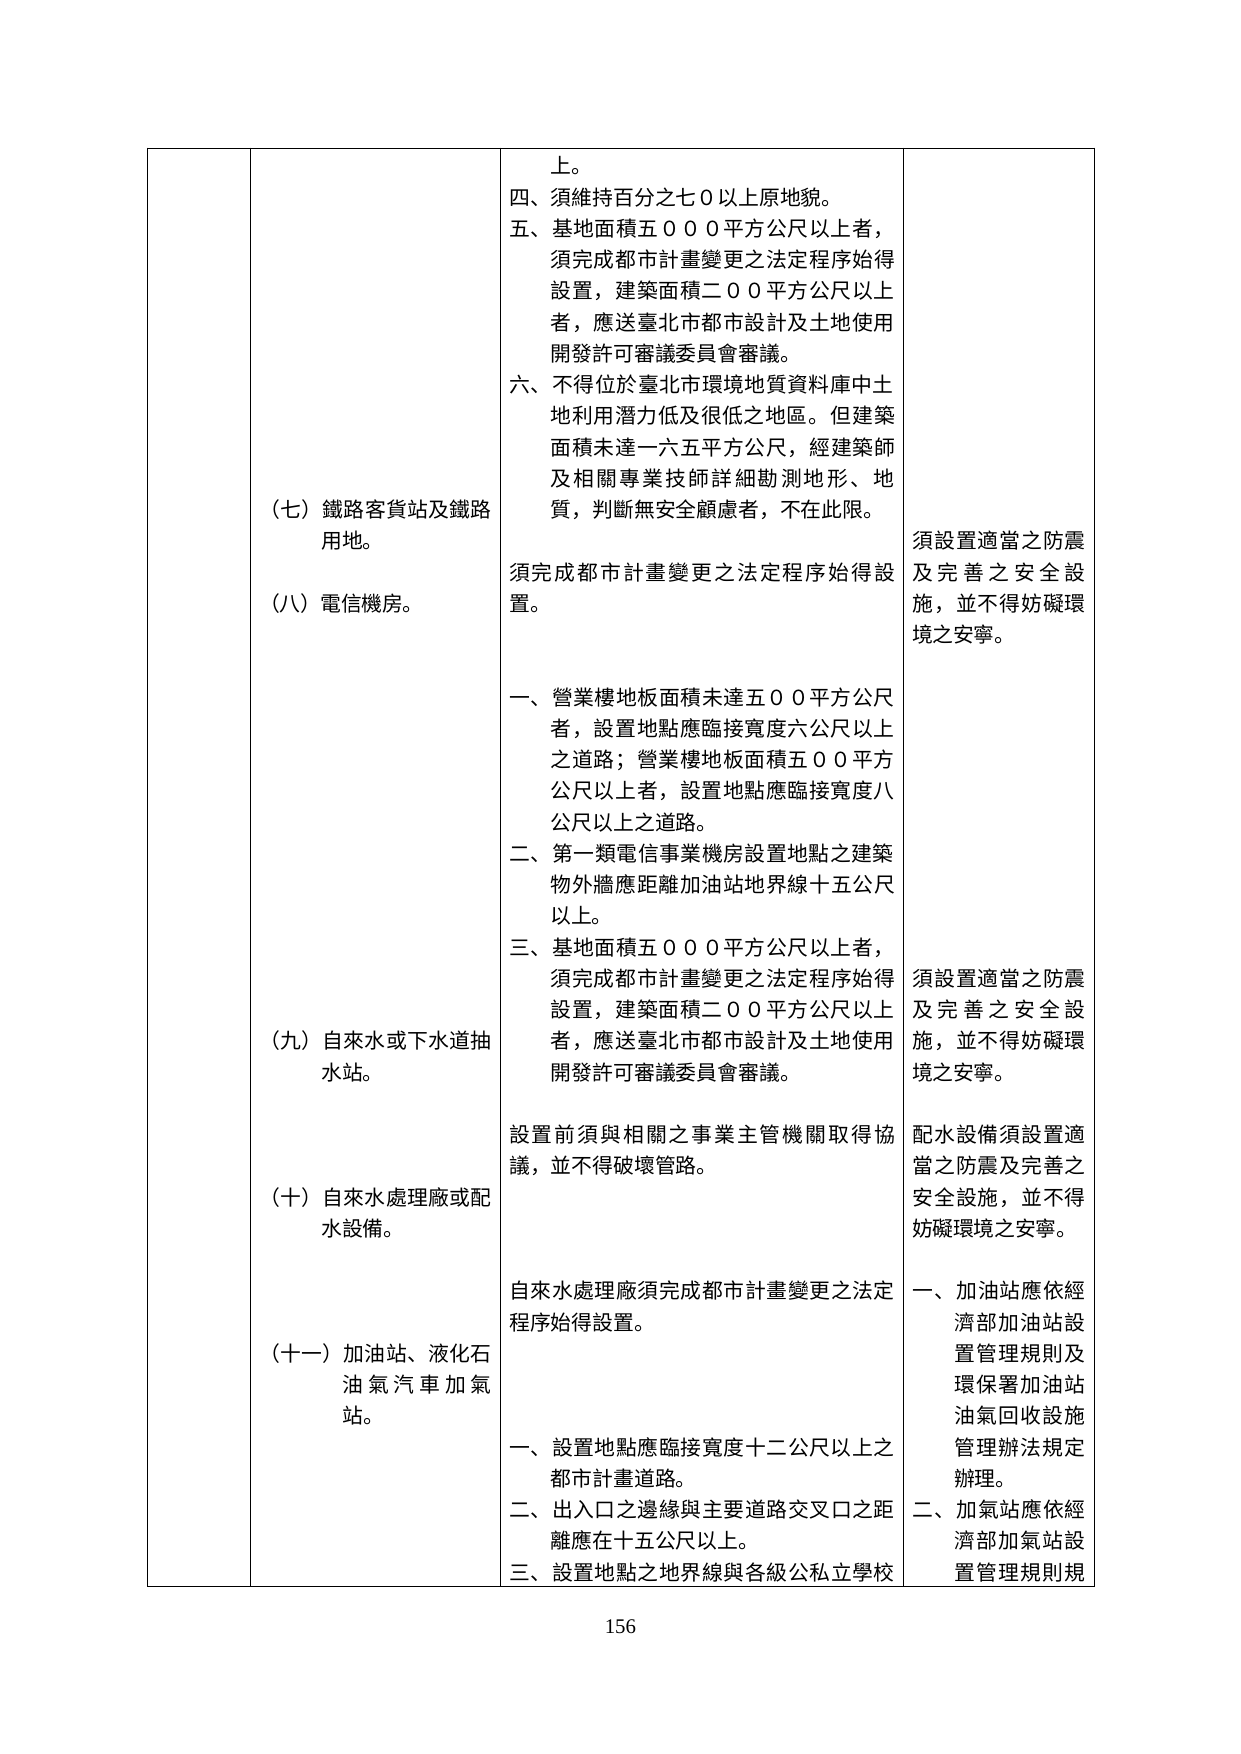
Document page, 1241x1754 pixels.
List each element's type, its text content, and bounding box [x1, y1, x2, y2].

table_cell 上。 四、須維持百分之七０以上原地貌。 五、基地面積五０００平方公尺以上者，須完成都市計畫變更之法定程序始得設置，建築面積二００平方公尺以上者，應送臺北市都市設計及土地使用開發許可審議委員會審議。 六、不得位於臺北市環境地質資料庫中土地利用潛力低及很低之地區。但建築面積未達一六五平方公尺，經建築師及相關專業技師詳細勘測地形、地質，判斷無安全顧慮者，不在此限。 須完成都市計畫變更之法定程序始得設置。 一、營業樓地板面積未達五００平方公尺者，設置地點應臨接寬度六公尺以上之道路；營業樓地板面積五００平方公尺以上者，設置地點應臨接寬度八公尺以上之道路。 二、第一類電信事業機房設置地點之建築物外牆應距離加油站地界線十五公尺以上。 三、基地面積五０００平方公尺以上者，須完成都市計畫變更之法定程序始得設置，建築面積二００平方公尺以上者，應送臺北市都市設計及土地使用開發許可審議委員會審議。 設置前須與相關之事業主管機關取得協議，並不得破壞管路。 自來水處理廠須完成都市計畫變更之法定程序始得設置。 一、設置地點應臨接寬度十二公尺以上之都市計畫道路。 二、出入口之邊緣與主要道路交叉口之距離應在十五公尺以上。 三、設置地點之地界線與各級公私立學校 [501, 149, 903, 1586]
table_cell [148, 149, 250, 1586]
table_cell （七）鐵路客貨站及鐵路用地。 （八）電信機房。 （九）自來水或下水道抽水站。 （十）自來水處理廠或配水設備。 （十一）加油站、液化石油氣汽車加氣站。 [251, 149, 500, 1586]
table_cell 須設置適當之防震及完善之安全設施，並不得妨礙環境之安寧。 須設置適當之防震及完善之安全設施，並不得妨礙環境之安寧。 配水設備須設置適當之防震及完善之安全設施，並不得妨礙環境之安寧。 一、加油站應依經濟部加油站設置管理規則及環保署加油站油氣回收設施管理辦法規定辦理。 二、加氣站應依經濟部加氣站設置管理規則規 [904, 149, 1094, 1586]
